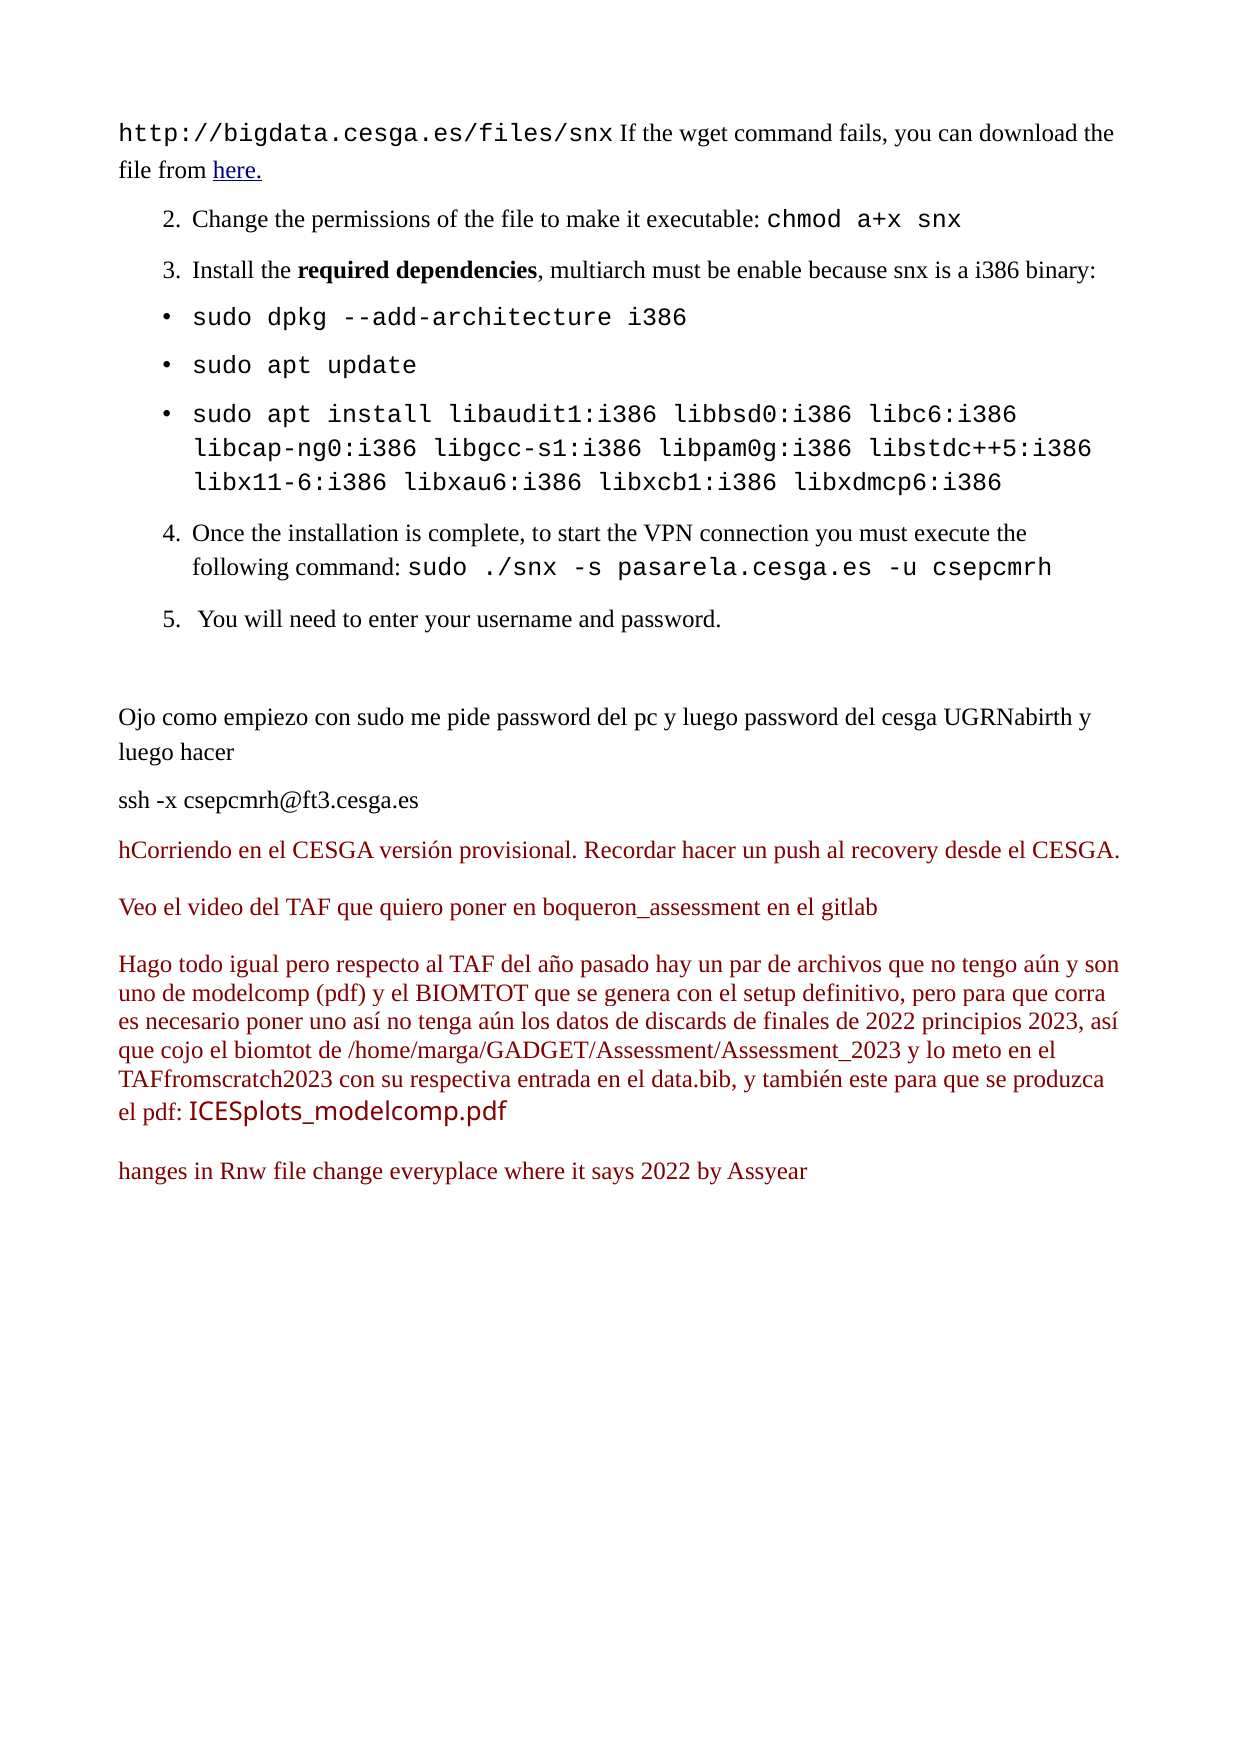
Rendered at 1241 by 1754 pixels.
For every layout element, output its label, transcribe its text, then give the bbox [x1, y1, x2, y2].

text hanges in Rnw file change everyplace where it says 2022 by Assyear [118, 1156, 1122, 1185]
list You will need to enter your username and password. [162, 604, 1122, 633]
text hCorriendo en el CESGA versión provisional. Recordar hacer un push al recovery desde el CESGA. [118, 835, 1122, 863]
text Ojo como empiezo con sudo me pide password del pc y luego password del cesga UGRNabirth y luego hacer [118, 702, 1122, 765]
list Once the installation is complete, to start the VPN connection you must execute the following command: sudo ./snx -s pasarela.cesga.es -u csepcmrh [162, 518, 1122, 583]
text Veo el video del TAF que quiero poner en boqueron_assessment en el gitlab [118, 892, 1122, 921]
text Hago todo igual pero respecto al TAF del año pasado hay un par de archivos que no tengo aún y son uno de modelcomp (pdf) y el BIOMTOT que se genera con el setup definitivo, pero para que corra es necesario poner uno así no tenga aún los datos de discards de finales de 2022 principios 2023, así que cojo el biomtot de /home/marga/GADGET/Assessment/Assessment_2023 y lo meto en el TAFfromscratch2023 con su respectiva entrada en el data.bib, y también este para que se produzca el pdf: ICESplots_modelcomp.pdf [118, 949, 1122, 1128]
list Install the required dependencies, multiarch must be enable because snx is a i386 binary: [162, 255, 1122, 284]
list sudo apt install libaudit1:i386 libbsd0:i386 libc6:i386 libcap-ng0:i386 libgcc-s1:i386 libpam0g:i386 libstdc++5:i386 libx11-6:i386 libxau6:i386 libxcb1:i386 libxdmcp6:i386 [162, 401, 1122, 498]
list sudo apt update [162, 353, 1122, 381]
text http://bigdata.cesga.es/files/snx If the wget command fails, you can download the file from here. [118, 118, 1122, 183]
list sudo dpkg --add-architecture i386 [162, 304, 1122, 333]
list Change the permissions of the file to make it executable: chmod a+x snx [162, 204, 1122, 234]
text ssh -x csepcmrh@ft3.cesga.es [118, 786, 1122, 814]
